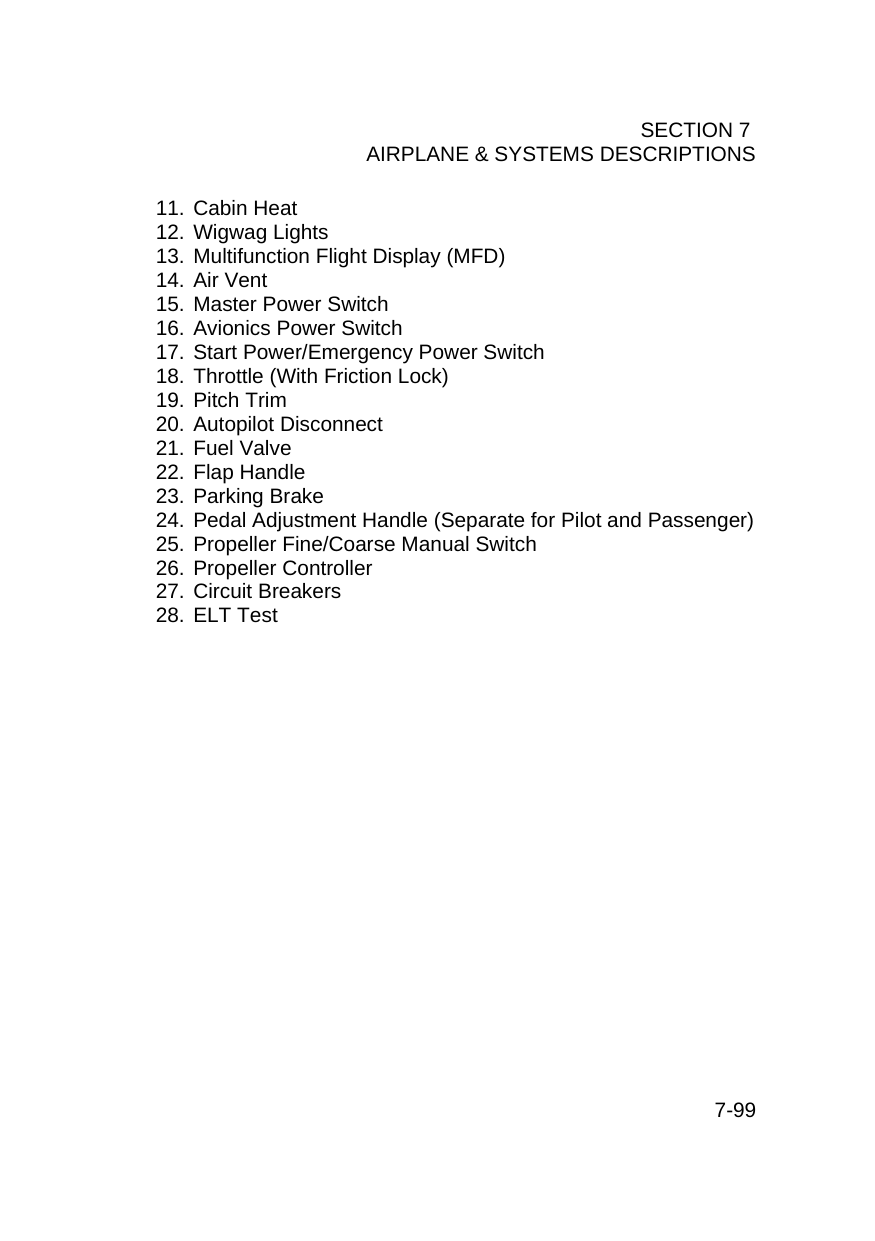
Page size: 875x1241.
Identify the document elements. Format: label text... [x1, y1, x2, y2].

list Avionics Power Switch [156, 316, 756, 340]
list Propeller Controller [156, 555, 756, 579]
list Air Vent [156, 268, 756, 292]
list Fuel Valve [156, 436, 756, 459]
list Start Power/Emergency Power Switch [156, 340, 756, 364]
list Wigwag Lights [156, 220, 756, 244]
list Circuit Breakers [156, 579, 756, 603]
list Multifunction Flight Display (MFD) [156, 244, 756, 268]
list Master Power Switch [156, 292, 756, 316]
list Pedal Adjustment Handle (Separate for Pilot and Passenger) [156, 507, 756, 531]
list Cabin Heat [156, 196, 756, 220]
list Propeller Fine/Coarse Manual Switch [156, 531, 756, 555]
list ELT Test [156, 603, 756, 627]
list Flap Handle [156, 459, 756, 483]
list Parking Brake [156, 483, 756, 507]
list Throttle (With Friction Lock) [156, 364, 756, 388]
list Pitch Trim [156, 388, 756, 412]
list Autopilot Disconnect [156, 412, 756, 436]
